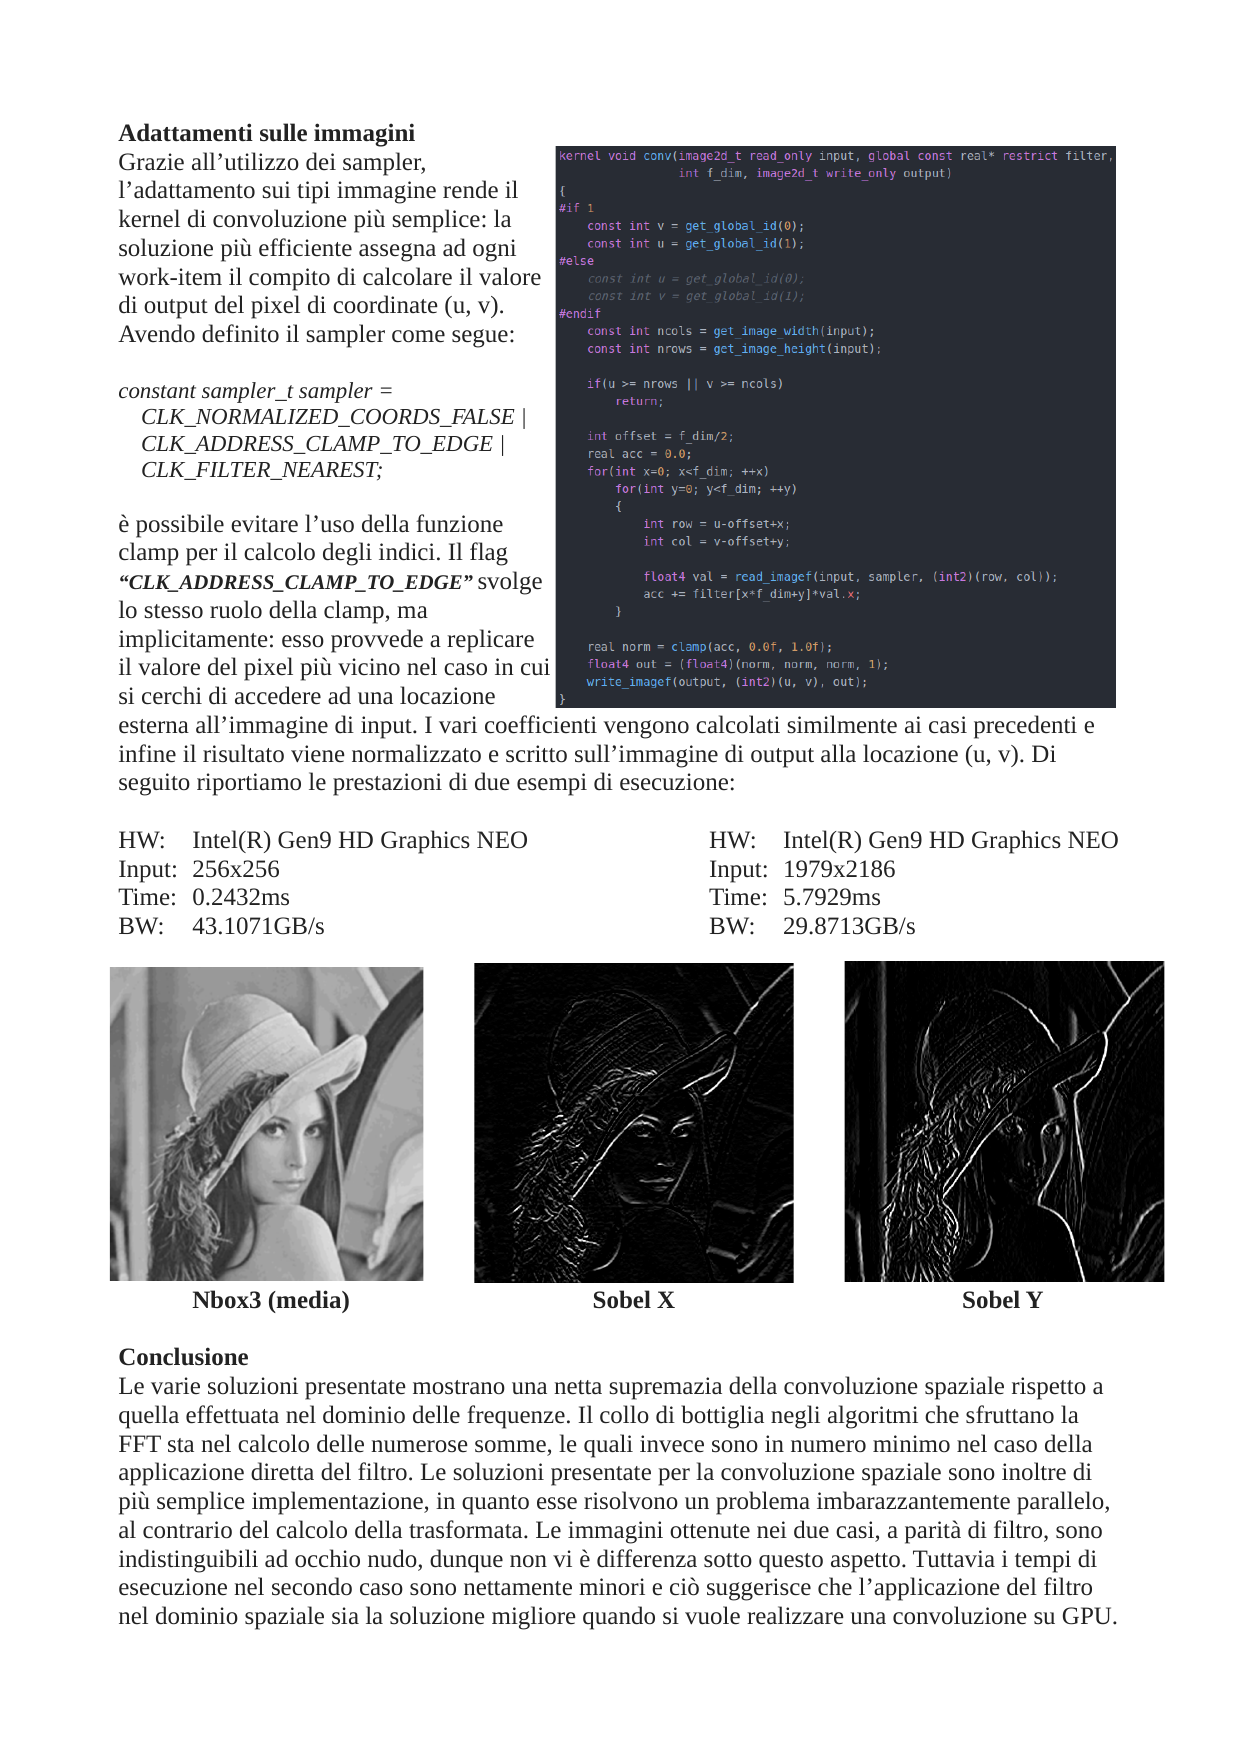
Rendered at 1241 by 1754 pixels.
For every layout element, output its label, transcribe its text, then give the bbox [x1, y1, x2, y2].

text BW: 43.1071GB/s BW: 29.8713GB/s [118, 911, 1122, 940]
text Input: 256x256 Input: 1979x2186 [118, 854, 1122, 882]
text Grazie all’utilizzo dei sampler, l’adattamento sui tipi immagine rende il kernel di convoluzione più semplice: la soluzione più efficiente assegna ad ogni work-item il compito di calcolare il valore di output del pixel di coordinate (u, v). Avendo definito il sampler come segue: [118, 147, 555, 348]
text Time: 0.2432ms Time: 5.7929ms [118, 882, 1122, 911]
text è possibile evitare l’uso della funzione clamp per il calcolo degli indici. Il flag “CLK_ADDRESS_CLAMP_TO_EDGE” svolge lo stesso ruolo della clamp, ma implicitamente: esso provvede a replicare il valore del pixel più vicino nel caso in cui si cerchi di accedere ad una locazione esterna all’immagine di input. I vari coefficienti vengono calcolati similmente ai casi precedenti e infine il risultato viene normalizzato e scritto sull’immagine di output alla locazione (u, v). Di seguito riportiamo le prestazioni di due esempi di esecuzione: [118, 509, 1122, 796]
picture [109, 967, 424, 1281]
text CLK_ADDRESS_CLAMP_TO_EDGE | [118, 429, 555, 456]
text Le varie soluzioni presentate mostrano una netta supremazia della convoluzione spaziale rispetto a quella effettuata nel dominio delle frequenze. Il collo di bottiglia negli algoritmi che sfruttano la FFT sta nel calcolo delle numerose somme, le quali invece sono in numero minimo nel caso della applicazione diretta del filtro. Le soluzioni presentate per la convoluzione spaziale sono inoltre di più semplice implementazione, in quanto esse risolvono un problema imbarazzantemente parallelo, al contrario del calcolo della trasformata. Le immagini ottenute nei due casi, a parità di filtro, sono indistinguibili ad occhio nudo, dunque non vi è differenza sotto questo aspetto. Tuttavia i tempi di esecuzione nel secondo caso sono nettamente minori e ciò suggerisce che l’applicazione del filtro nel dominio spaziale sia la soluzione migliore quando si vuole realizzare una convoluzione su GPU. [118, 1371, 1122, 1630]
text Nbox3 (media) Sobel X Sobel Y [118, 1285, 1122, 1314]
text constant sampler_t sampler = [118, 377, 555, 403]
text Conclusione [118, 1342, 1122, 1371]
text CLK_FILTER_NEAREST; [118, 456, 555, 482]
picture [844, 961, 1165, 1282]
text HW: Intel(R) Gen9 HD Graphics NEO HW: Intel(R) Gen9 HD Graphics NEO [118, 825, 1122, 854]
picture [555, 146, 1116, 708]
text CLK_NORMALIZED_COORDS_FALSE | [118, 403, 555, 429]
text Adattamenti sulle immagini [118, 118, 1122, 147]
picture [474, 963, 794, 1283]
